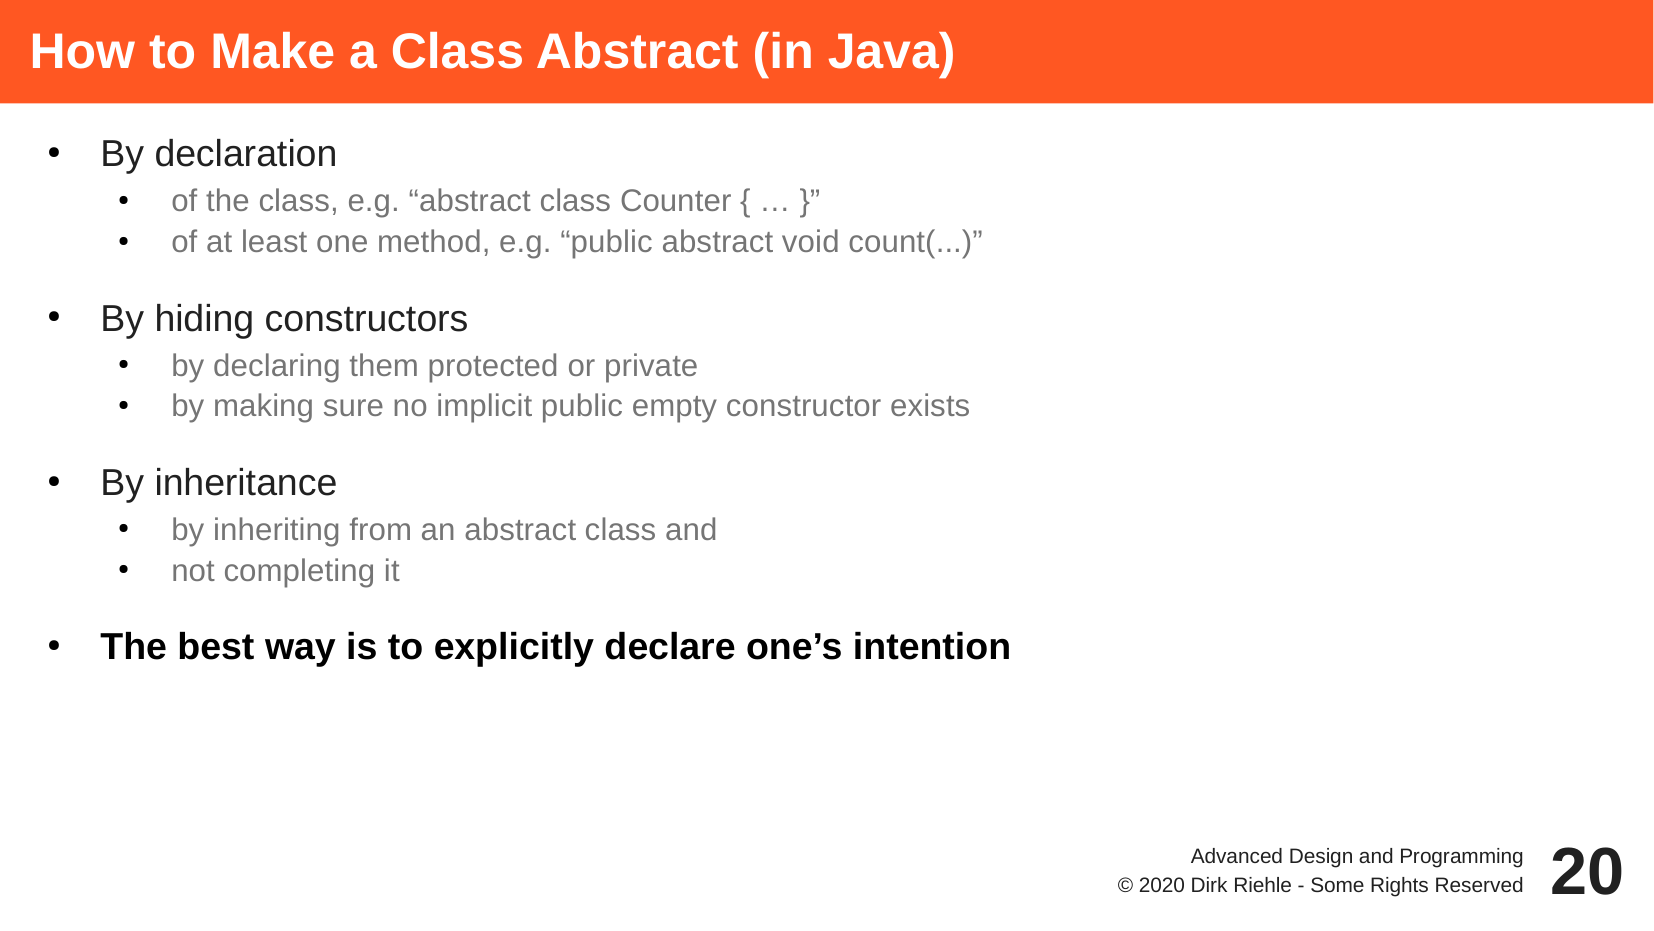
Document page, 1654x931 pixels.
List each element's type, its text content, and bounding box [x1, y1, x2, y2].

list By declaration of the class, e.g. “abstract class Counter { … }” of at least one method, e.g. “public abstract void count(...)” By hiding constructors by declaring them protected or private by making sure no implicit public empty constructor exists By inheritance by inheriting from an abstract class and not completing it The best way is to explicitly declare one’s intention [29, 132, 1625, 813]
title How to Make a Class Abstract (in Java) [0, 0, 1654, 104]
